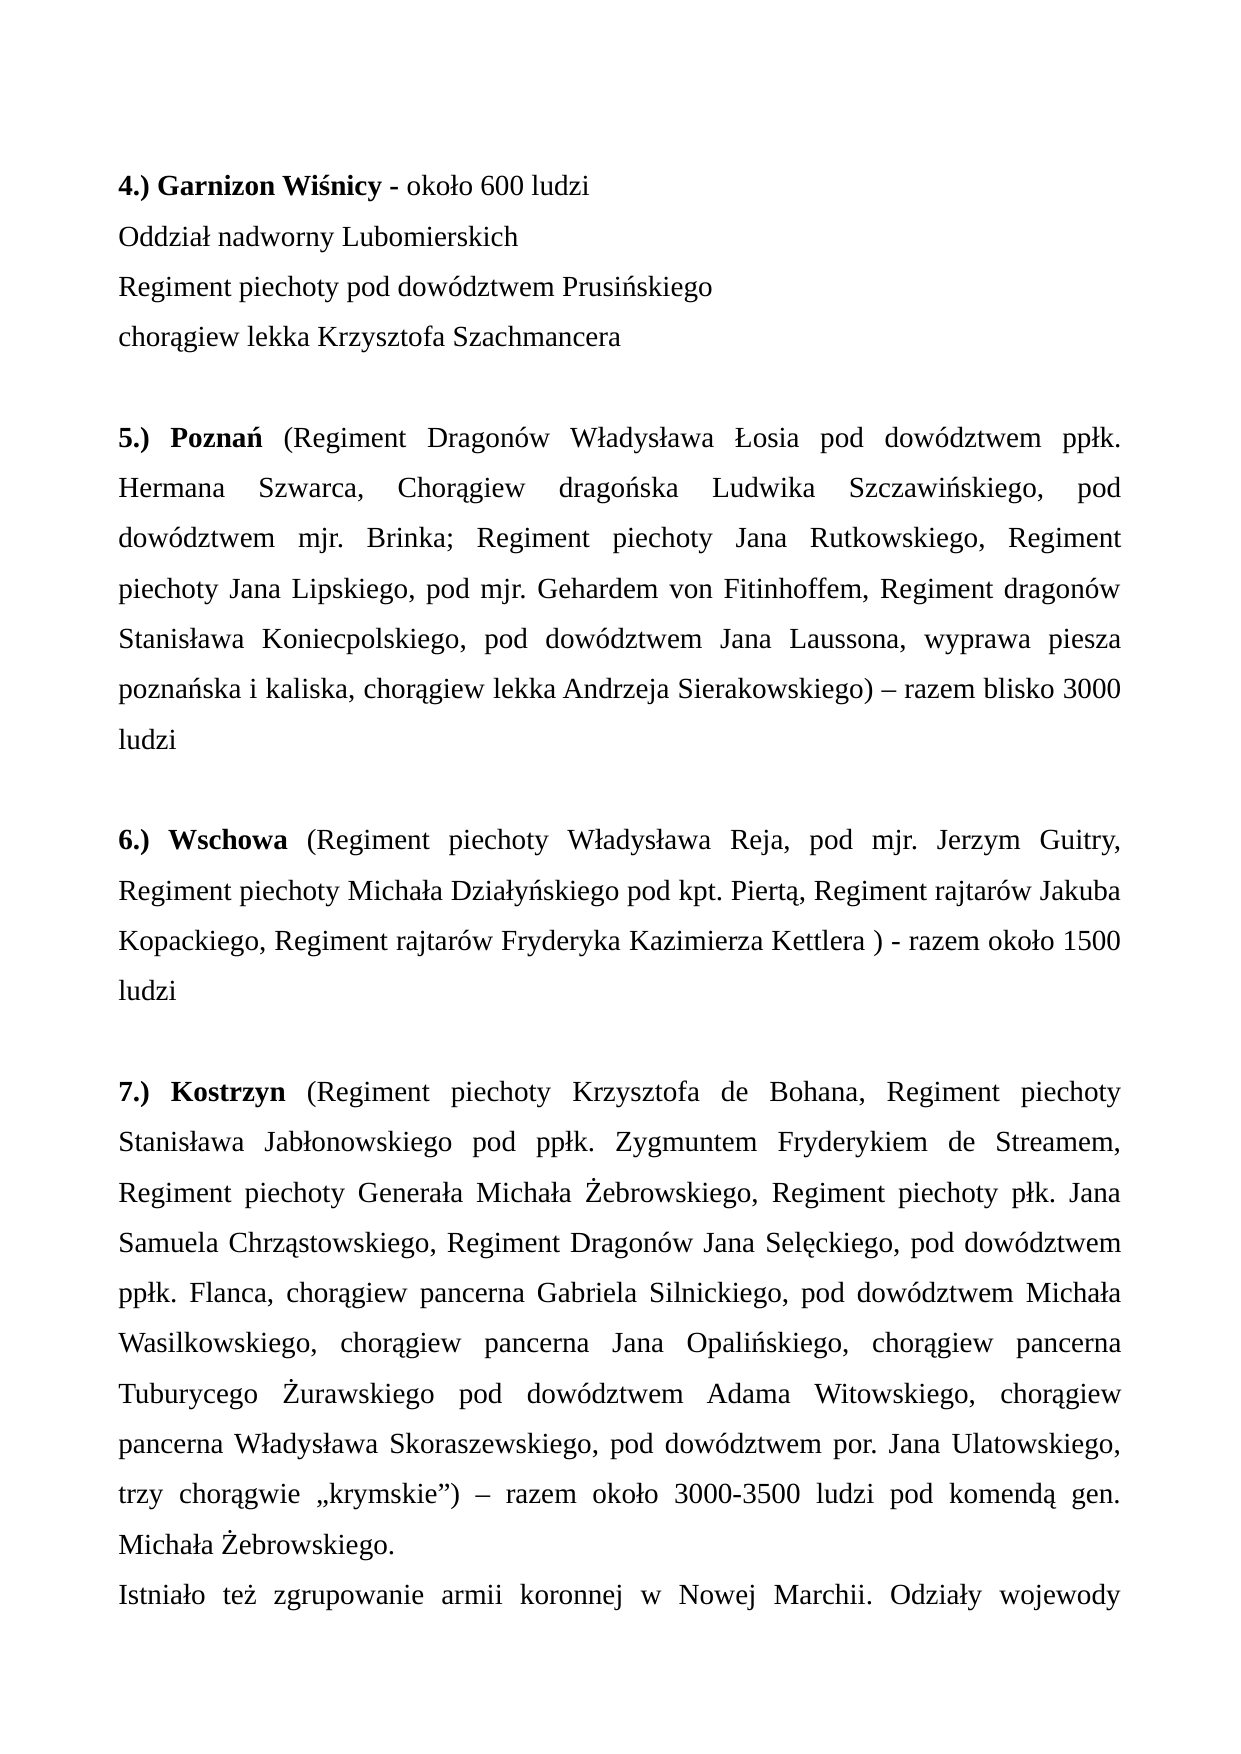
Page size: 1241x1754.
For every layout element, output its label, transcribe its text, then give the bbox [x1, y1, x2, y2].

text 6.) Wschowa (Regiment piechoty Władysława Reja, pod mjr. Jerzym Guitry, Regiment piechoty Michała Działyńskiego pod kpt. Piertą, Regiment rajtarów Jakuba Kopackiego, Regiment rajtarów Fryderyka Kazimierza Kettlera ) - razem około 1500 ludzi [118, 822, 1122, 1007]
text 5.) Poznań (Regiment Dragonów Władysława Łosia pod dowództwem ppłk. Hermana Szwarca, Chorągiew dragońska Ludwika Szczawińskiego, pod dowództwem mjr. Brinka; Regiment piechoty Jana Rutkowskiego, Regiment piechoty Jana Lipskiego, pod mjr. Gehardem von Fitinhoffem, Regiment dragonów Stanisława Koniecpolskiego, pod dowództwem Jana Laussona, wyprawa piesza poznańska i kaliska, chorągiew lekka Andrzeja Sierakowskiego) – razem blisko 3000 ludzi [118, 420, 1122, 755]
text Oddział nadworny Lubomierskich [118, 219, 1122, 252]
text chorągiew lekka Krzysztofa Szachmancera [118, 319, 1122, 353]
text Istniało też zgrupowanie armii koronnej w Nowej Marchii. Odziały wojewody [118, 1577, 1122, 1611]
text 4.) Garnizon Wiśnicy - około 600 ludzi [118, 168, 1122, 202]
text Regiment piechoty pod dowództwem Prusińskiego [118, 269, 1122, 303]
text 7.) Kostrzyn (Regiment piechoty Krzysztofa de Bohana, Regiment piechoty Stanisława Jabłonowskiego pod ppłk. Zygmuntem Fryderykiem de Streamem, Regiment piechoty Generała Michała Żebrowskiego, Regiment piechoty płk. Jana Samuela Chrząstowskiego, Regiment Dragonów Jana Selęckiego, pod dowództwem ppłk. Flanca, chorągiew pancerna Gabriela Silnickiego, pod dowództwem Michała Wasilkowskiego, chorągiew pancerna Jana Opalińskiego, chorągiew pancerna Tuburycego Żurawskiego pod dowództwem Adama Witowskiego, chorągiew pancerna Władysława Skoraszewskiego, pod dowództwem por. Jana Ulatowskiego, trzy chorągwie „krymskie”) – razem około 3000-3500 ludzi pod komendą gen. Michała Żebrowskiego. [118, 1074, 1122, 1560]
